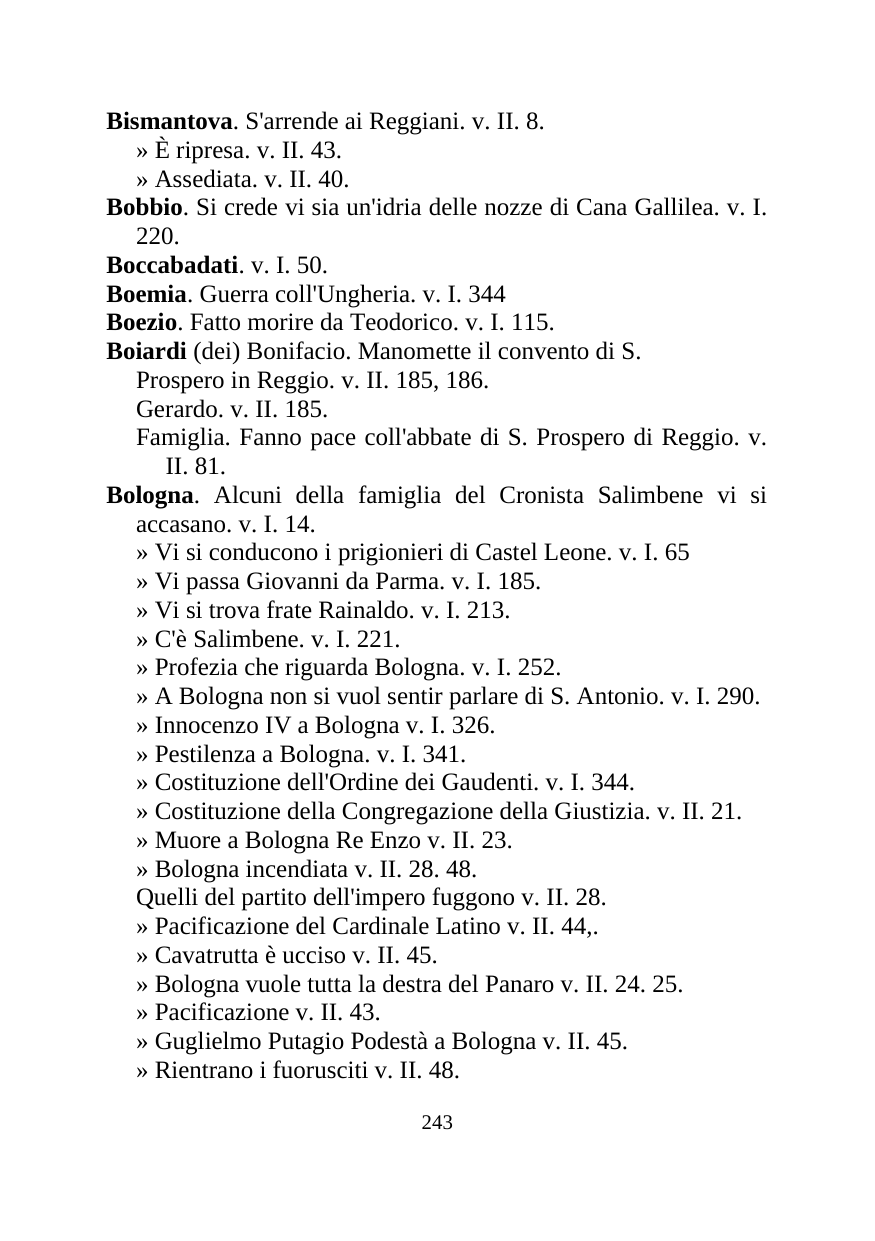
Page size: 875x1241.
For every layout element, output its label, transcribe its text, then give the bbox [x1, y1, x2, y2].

text » A Bologna non si vuol sentir parlare di S. Antonio. v. I. 290. [136, 681, 768, 710]
text » Pacificazione v. II. 43. [136, 997, 768, 1026]
text Famiglia. Fanno pace coll'abbate di S. Prospero di Reggio. v. II. 81. [136, 422, 768, 480]
text » Costituzione dell'Ordine dei Gaudenti. v. I. 344. [136, 767, 768, 796]
text » Bologna incendiata v. II. 28. 48. [136, 854, 768, 882]
text » Rientrano i fuorusciti v. II. 48. [136, 1055, 768, 1084]
text Boccabadati. v. I. 50. [106, 250, 768, 279]
text Quelli del partito dell'impero fuggono v. II. 28. [136, 882, 768, 911]
text » Guglielmo Putagio Podestà a Bologna v. II. 45. [136, 1026, 768, 1055]
text » Muore a Bologna Re Enzo v. II. 23. [136, 825, 768, 854]
text » C'è Salimbene. v. I. 221. [136, 624, 768, 652]
text » Pestilenza a Bologna. v. I. 341. [136, 739, 768, 767]
text » Bologna vuole tutta la destra del Panaro v. II. 24. 25. [136, 969, 768, 997]
text » Pacificazione del Cardinale Latino v. II. 44,. [136, 911, 768, 940]
text » Vi si trova frate Rainaldo. v. I. 213. [136, 595, 768, 624]
text » Innocenzo IV a Bologna v. I. 326. [136, 710, 768, 739]
text Boiardi (dei) Bonifacio. Manomette il convento di S. [106, 336, 768, 365]
text » Vi passa Giovanni da Parma. v. I. 185. [136, 566, 768, 595]
text » Cavatrutta è ucciso v. II. 45. [136, 940, 768, 969]
text » È ripresa. v. II. 43. [136, 135, 768, 164]
text Bobbio. Si crede vi sia un'idria delle nozze di Cana Gallilea. v. I. 220. [106, 192, 768, 250]
text » Profezia che riguarda Bologna. v. I. 252. [136, 652, 768, 681]
text Gerardo. v. II. 185. [136, 394, 768, 422]
text » Assediata. v. II. 40. [136, 164, 768, 192]
text Boemia. Guerra coll'Ungheria. v. I. 344 [106, 279, 768, 307]
text Prospero in Reggio. v. II. 185, 186. [136, 365, 768, 394]
text Bologna. Alcuni della famiglia del Cronista Salimbene vi si accasano. v. I. 14. [106, 480, 768, 537]
text Boezio. Fatto morire da Teodorico. v. I. 115. [106, 307, 768, 336]
text Bismantova. S'arrende ai Reggiani. v. II. 8. [106, 106, 768, 135]
text » Vi si conducono i prigionieri di Castel Leone. v. I. 65 [136, 537, 768, 566]
text » Costituzione della Congregazione della Giustizia. v. II. 21. [136, 796, 768, 825]
